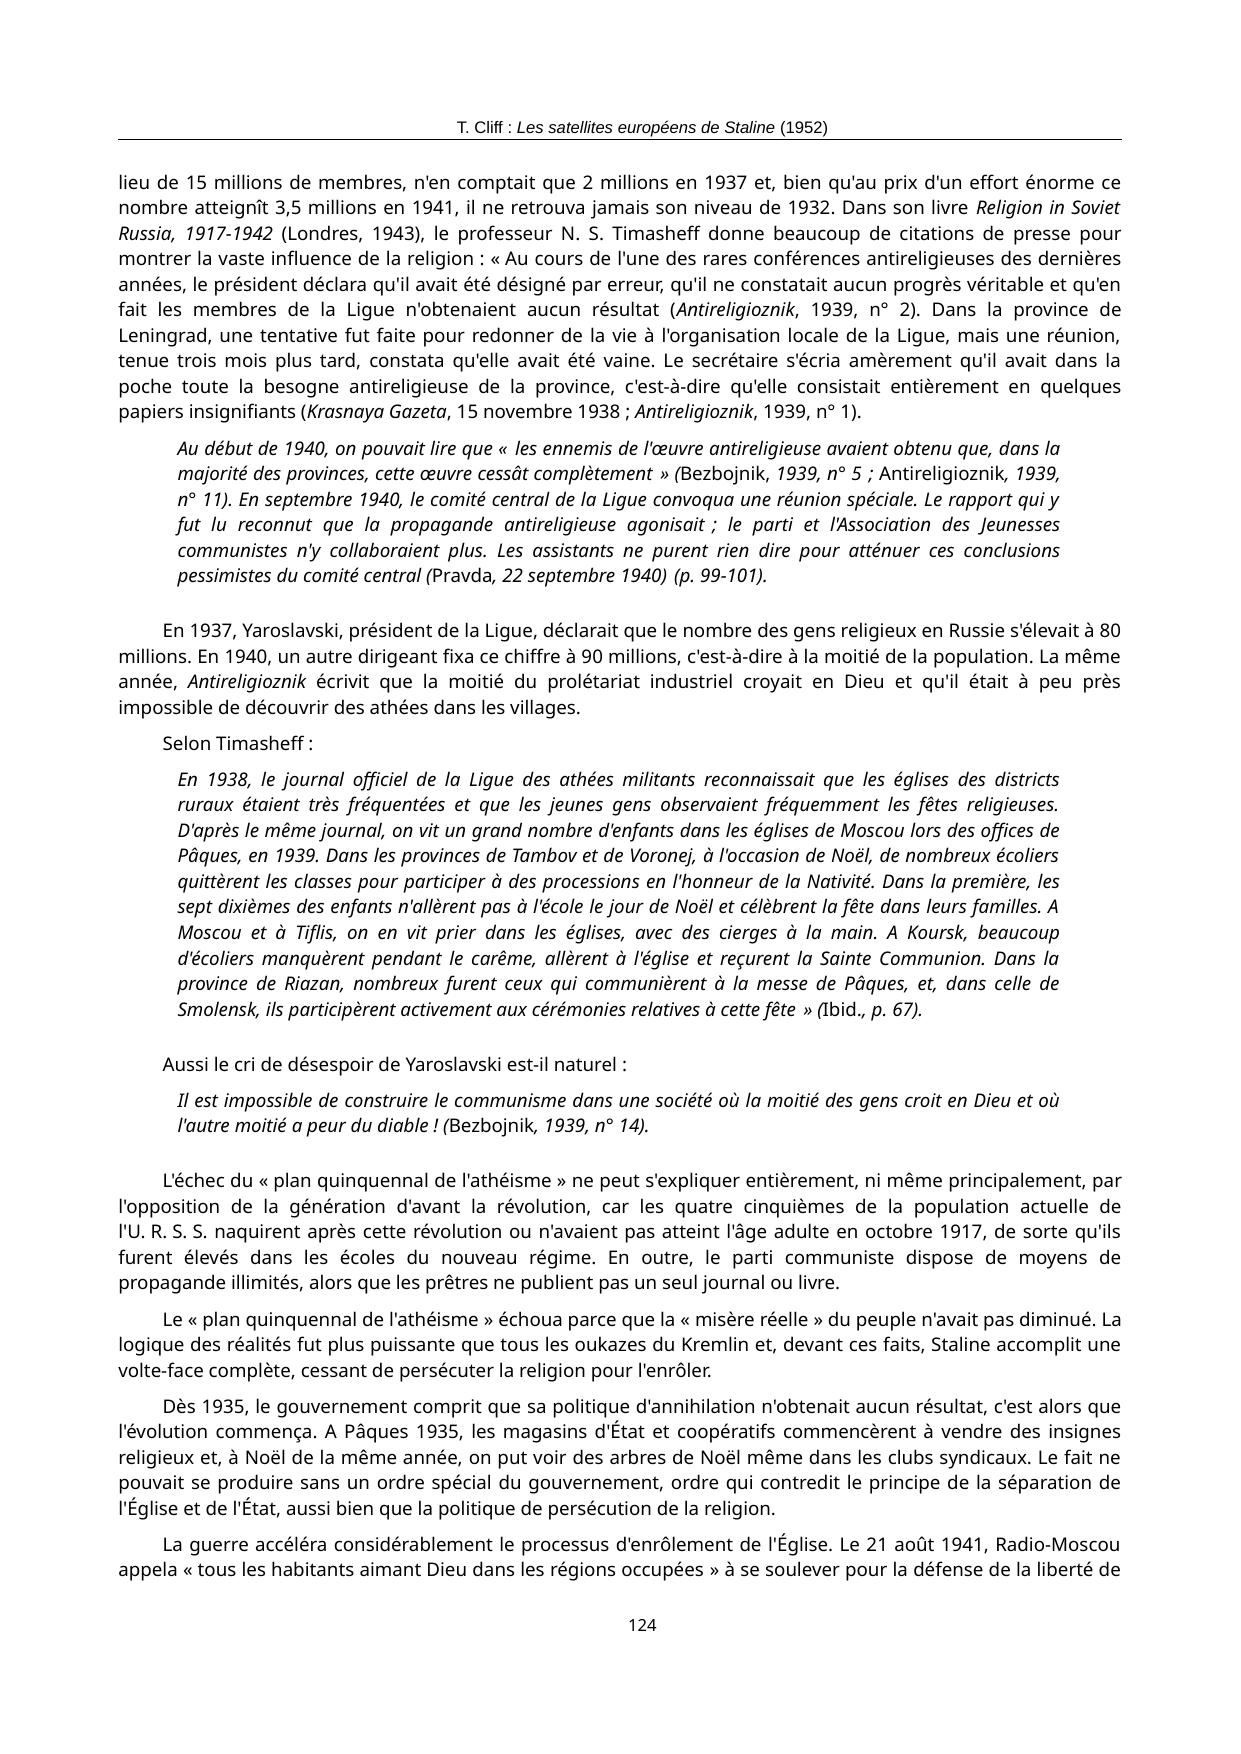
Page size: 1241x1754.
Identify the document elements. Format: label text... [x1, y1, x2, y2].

text Dès 1935, le gouvernement comprit que sa politique d'annihilation n'obtenait aucun résultat, c'est alors que l'évolution commença. A Pâques 1935, les magasins d'État et coopératifs commencèrent à vendre des insignes religieux et, à Noël de la même année, on put voir des arbres de Noël même dans les clubs syndicaux. Le fait ne pouvait se produire sans un ordre spécial du gouvernement, ordre qui contredit le principe de la séparation de l'Église et de l'État, aussi bien que la politique de persécution de la religion. [118, 1393, 1122, 1521]
text La guerre accéléra considérablement le processus d'enrôlement de l'Église. Le 21 août 1941, Radio-Moscou appela « tous les habitants aimant Dieu dans les régions occupées » à se soulever pour la défense de la liberté de [118, 1531, 1122, 1582]
text Au début de 1940, on pouvait lire que « les ennemis de l'œuvre antireligieuse avaient obtenu que, dans la majorité des provinces, cette œuvre cessât complètement » (Bezbojnik, 1939, n° 5 ; Antireligioznik, 1939, n° 11). En septembre 1940, le comité central de la Ligue convoqua une réunion spéciale. Le rapport qui y fut lu reconnut que la propagande antireligieuse agonisait ; le parti et l'Association des Jeunesses communistes n'y collaboraient plus. Les assistants ne purent rien dire pour atténuer ces conclusions pessimistes du comité central (Pravda, 22 septembre 1940) (p. 99-101). [177, 435, 1063, 588]
text Aussi le cri de désespoir de Yaroslavski est-il naturel : [118, 1051, 1122, 1076]
text Selon Timasheff : [118, 730, 1122, 756]
text Le « plan quinquennal de l'athéisme » échoua parce que la « misère réelle » du peuple n'avait pas diminué. La logique des réalités fut plus puissante que tous les oukazes du Kremlin et, devant ces faits, Staline accomplit une volte-face complète, cessant de persécuter la religion pour l'enrôler. [118, 1306, 1122, 1382]
text L'échec du « plan quinquennal de l'athéisme » ne peut s'expliquer entièrement, ni même principalement, par l'opposition de la génération d'avant la révolution, car les quatre cinquièmes de la population actuelle de l'U. R. S. S. naquirent après cette révolution ou n'avaient pas atteint l'âge adulte en octobre 1917, de sorte qu'ils furent élevés dans les écoles du nouveau régime. En outre, le parti communiste dispose de moyens de propagande illimités, alors que les prêtres ne publient pas un seul journal ou livre. [118, 1168, 1122, 1295]
text En 1937, Yaroslavski, président de la Ligue, déclarait que le nombre des gens religieux en Russie s'élevait à 80 millions. En 1940, un autre dirigeant fixa ce chiffre à 90 millions, c'est-à-dire à la moitié de la population. La même année, Antireligioznik écrivit que la moitié du prolétariat industriel croyait en Dieu et qu'il était à peu près impossible de découvrir des athées dans les villages. [118, 617, 1122, 719]
text Il est impossible de construire le communisme dans une société où la moitié des gens croit en Dieu et où l'autre moitié a peur du diable ! (Bezbojnik, 1939, n° 14). [177, 1087, 1063, 1138]
text lieu de 15 millions de membres, n'en comptait que 2 millions en 1937 et, bien qu'au prix d'un effort énorme ce nombre atteignît 3,5 millions en 1941, il ne retrouva jamais son niveau de 1932. Dans son livre Religion in Soviet Russia, 1917-1942 (Londres, 1943), le professeur N. S. Timasheff donne beaucoup de citations de presse pour montrer la vaste influence de la religion : « Au cours de l'une des rares conférences antireligieuses des dernières années, le président déclara qu'il avait été désigné par erreur, qu'il ne constatait aucun progrès véritable et qu'en fait les membres de la Ligue n'obtenaient aucun résultat (Antireligioznik, 1939, n° 2). Dans la province de Leningrad, une tentative fut faite pour redonner de la vie à l'organisation locale de la Ligue, mais une réunion, tenue trois mois plus tard, constata qu'elle avait été vaine. Le secrétaire s'écria amèrement qu'il avait dans la poche toute la besogne antireligieuse de la province, c'est-à-dire qu'elle consistait entièrement en quelques papiers insignifiants (Krasnaya Gazeta, 15 novembre 1938 ; Antireligioznik, 1939, n° 1). [118, 169, 1122, 424]
text En 1938, le journal officiel de la Ligue des athées militants reconnaissait que les églises des districts ruraux étaient très fréquentées et que les jeunes gens observaient fréquemment les fêtes religieuses. D'après le même journal, on vit un grand nombre d'enfants dans les églises de Moscou lors des offices de Pâques, en 1939. Dans les provinces de Tambov et de Voronej, à l'occasion de Noël, de nombreux écoliers quittèrent les classes pour participer à des processions en l'honneur de la Nativité. Dans la première, les sept dixièmes des enfants n'allèrent pas à l'école le jour de Noël et célèbrent la fête dans leurs familles. A Moscou et à Tiflis, on en vit prier dans les églises, avec des cierges à la main. A Koursk, beaucoup d'écoliers manquèrent pendant le carême, allèrent à l'église et reçurent la Sainte Communion. Dans la province de Riazan, nombreux furent ceux qui communièrent à la messe de Pâques, et, dans celle de Smolensk, ils participèrent activement aux cérémonies relatives à cette fête » (Ibid., p. 67). [177, 766, 1063, 1021]
